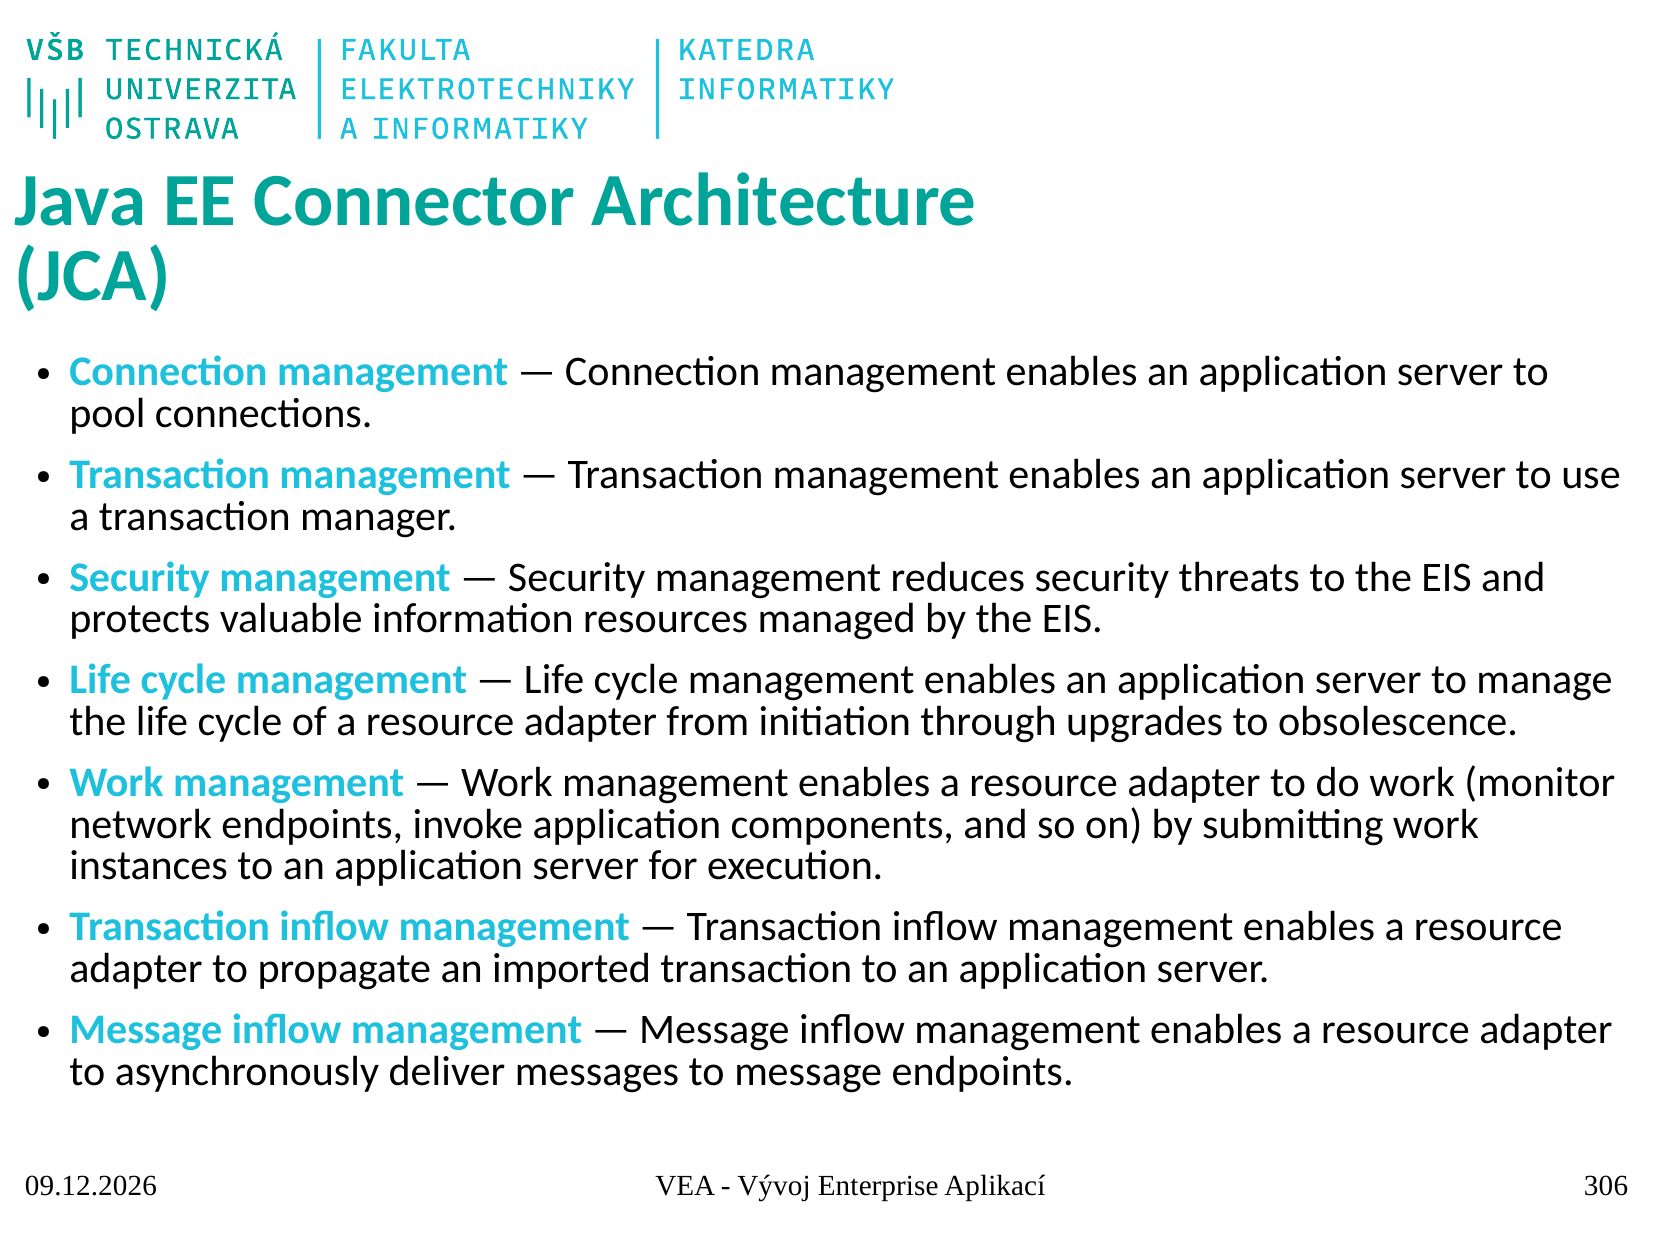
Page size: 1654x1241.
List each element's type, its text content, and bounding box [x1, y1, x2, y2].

picture [26, 31, 894, 139]
title Java EE Connector Architecture (JCA) [14, 165, 1619, 319]
list Connection management — Connection management enables an application server to pool connections. Transaction management — Transaction management enables an application server to use a transaction manager. Security management — Security management reduces security threats to the EIS and protects valuable information resources managed by the EIS. Life cycle management — Life cycle management enables an application server to manage the life cycle of a resource adapter from initiation through upgrades to obsolescence. Work management — Work management enables a resource adapter to do work (monitor network endpoints, invoke application components, and so on) by submitting work instances to an application server for execution. Transaction inflow management — Transaction inflow management enables a resource adapter to propagate an imported transaction to an application server. Message inflow management — Message inflow management enables a resource adapter to asynchronously deliver messages to message endpoints. [24, 354, 1629, 1146]
